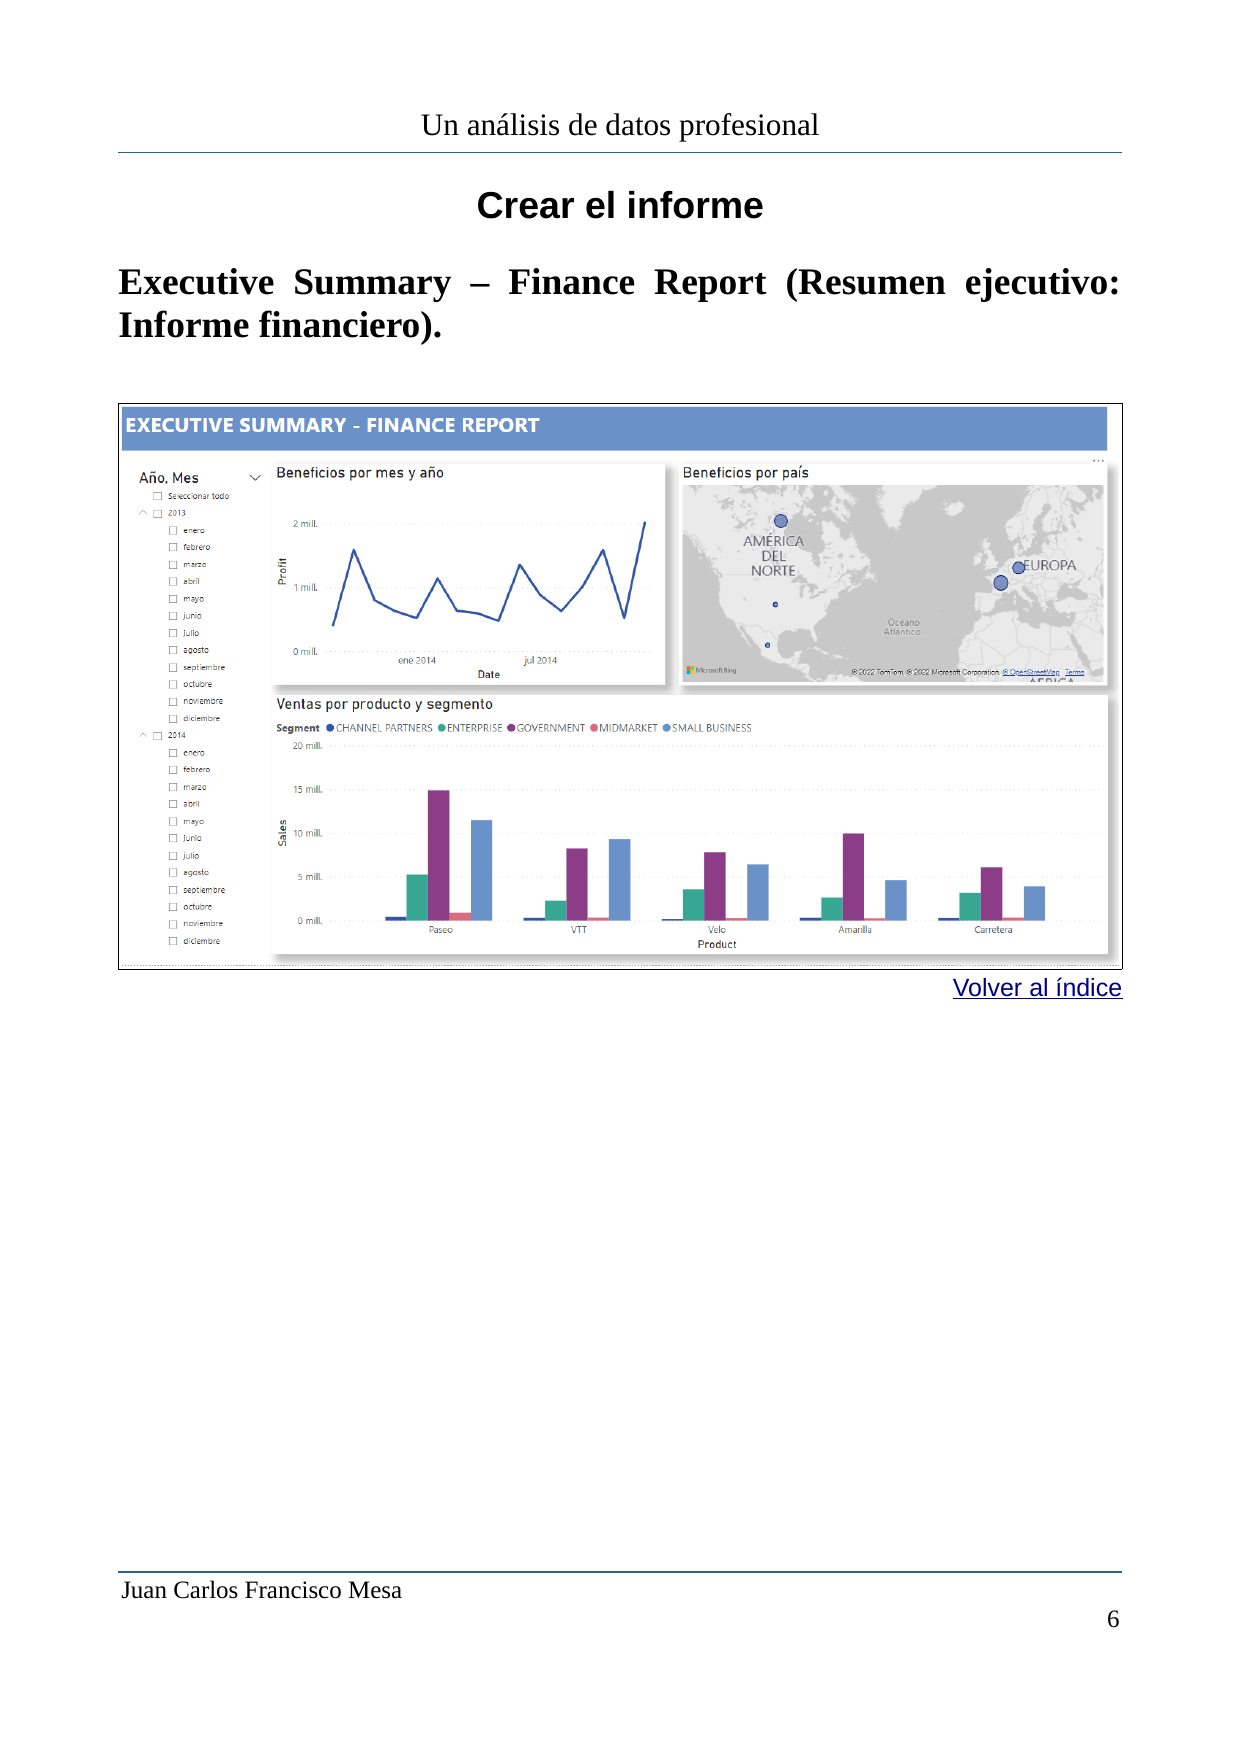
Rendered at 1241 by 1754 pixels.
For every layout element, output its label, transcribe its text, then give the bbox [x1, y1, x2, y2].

text Volver al índice [118, 970, 1122, 1002]
subtitle Executive Summary – Finance Report (Resumen ejecutivo: Informe financiero). [118, 259, 1122, 346]
subtitle Crear el informe [118, 183, 1122, 226]
picture [121, 405, 1119, 966]
